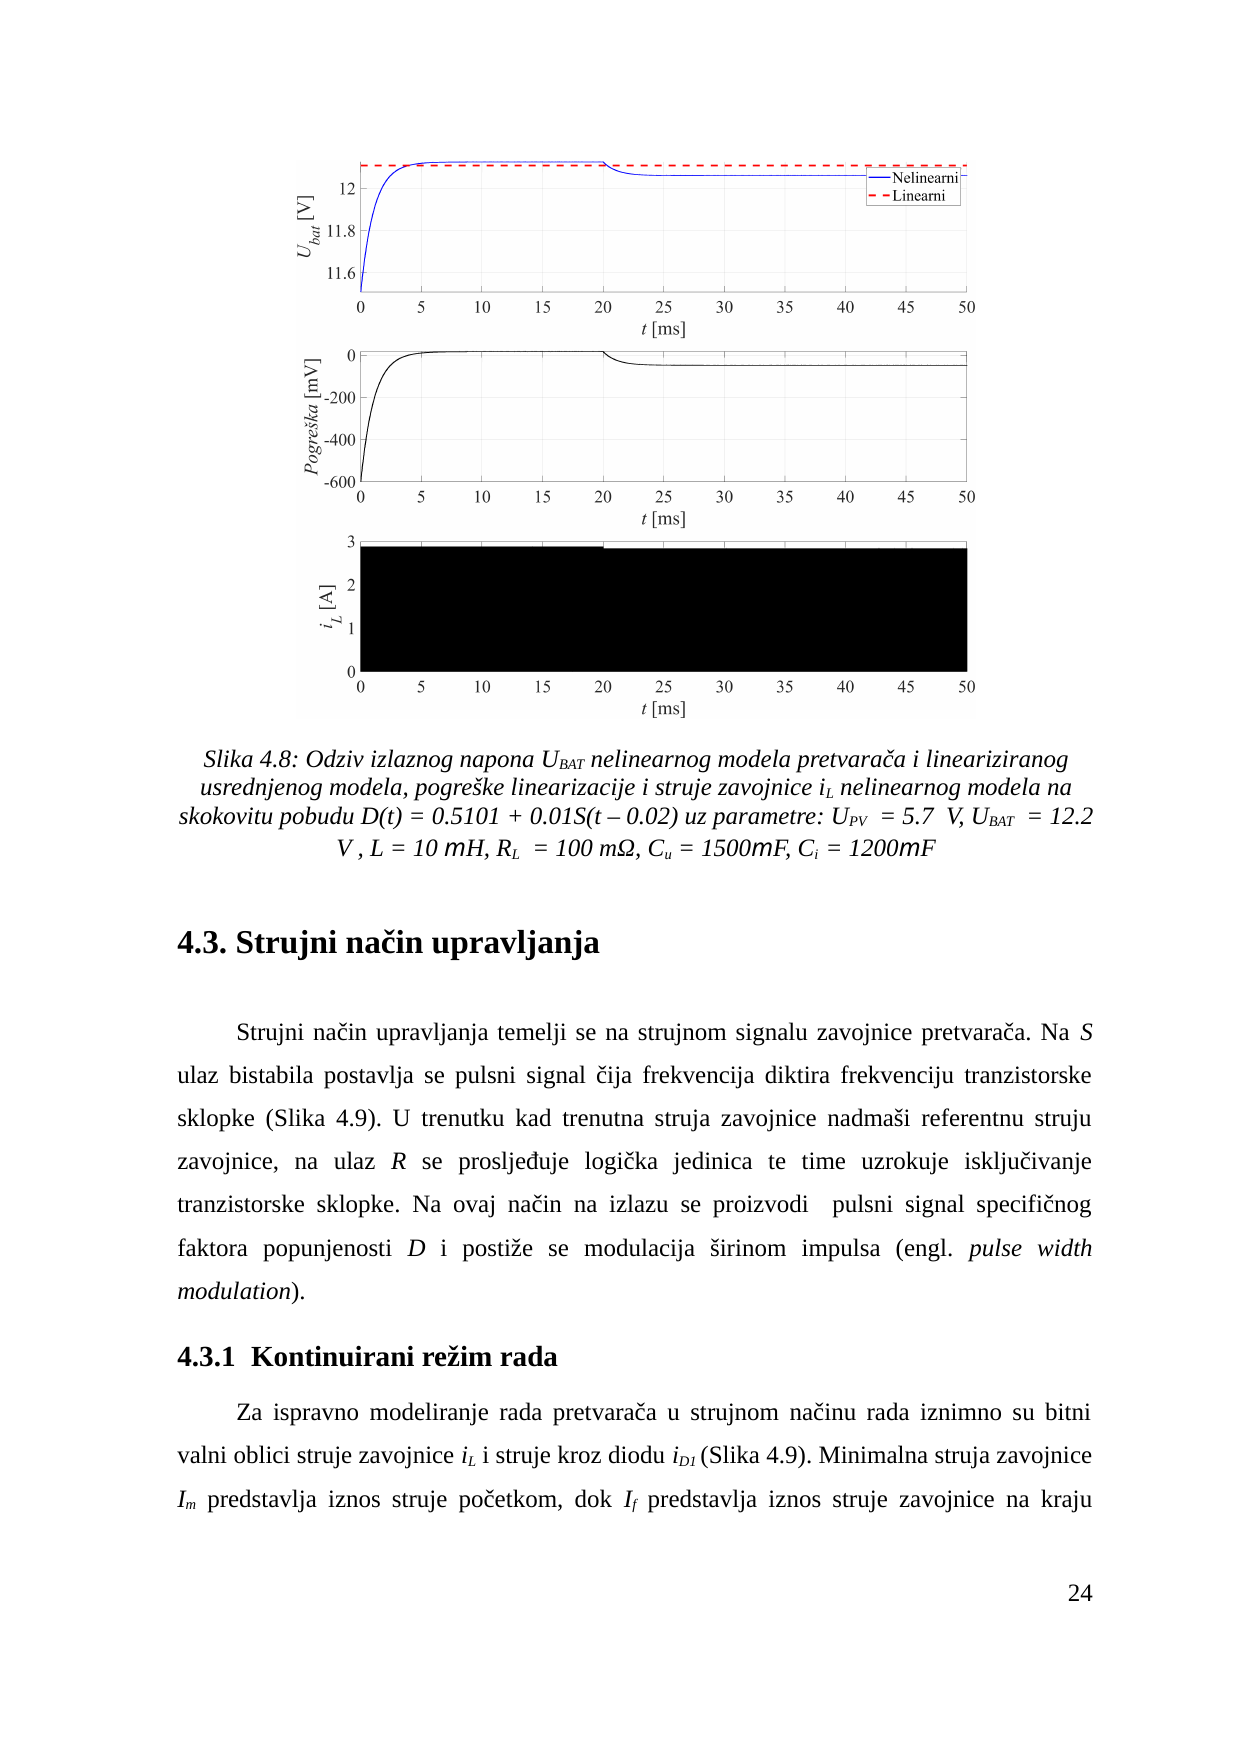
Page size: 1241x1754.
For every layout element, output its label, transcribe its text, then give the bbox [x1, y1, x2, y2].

picture [296, 160, 976, 719]
text Strujni način upravljanja temelji se na strujnom signalu zavojnice pretvarača. Na S ulaz bistabila postavlja se pulsni signal čija frekvencija diktira frekvenciju tranzistorske sklopke (Slika 4.9). U trenutku kad trenutna struja zavojnice nadmaši referentnu struju zavojnice, na ulaz R se prosljeđuje logička jedinica te time uzrokuje isključivanje tranzistorske sklopke. Na ovaj način na izlazu se proizvodi pulsni signal specifičnog faktora popunjenosti D i postiže se modulacija širinom impulsa (engl. pulse width modulation). [177, 1017, 1093, 1304]
text Za ispravno modeliranje rada pretvarača u strujnom načinu rada iznimno su bitni valni oblici struje zavojnice iL i struje kroz diodu iD1 (Slika 4.9). Minimalna struja zavojnice Im predstavlja iznos struje početkom, dok If predstavlja iznos struje zavojnice na kraju [177, 1397, 1093, 1512]
subtitle Strujni način upravljanja [177, 922, 1093, 960]
subtitle Kontinuirani režim rada [177, 1339, 1093, 1373]
text Slika 4.8: Odziv izlaznog napona UBAT nelinearnog modela pretvarača i lineariziranog usrednjenog modela, pogreške linearizacije i struje zavojnice iL nelinearnog modela na skokovitu pobudu D(t) = 0.5101 + 0.01S(t – 0.02) uz parametre: UPV = 5.7 V, UBAT = 12.2 V , L = 10 mH, RL = 100 mΩ, Cu = 1500mF, Ci = 1200mF [177, 744, 1095, 864]
